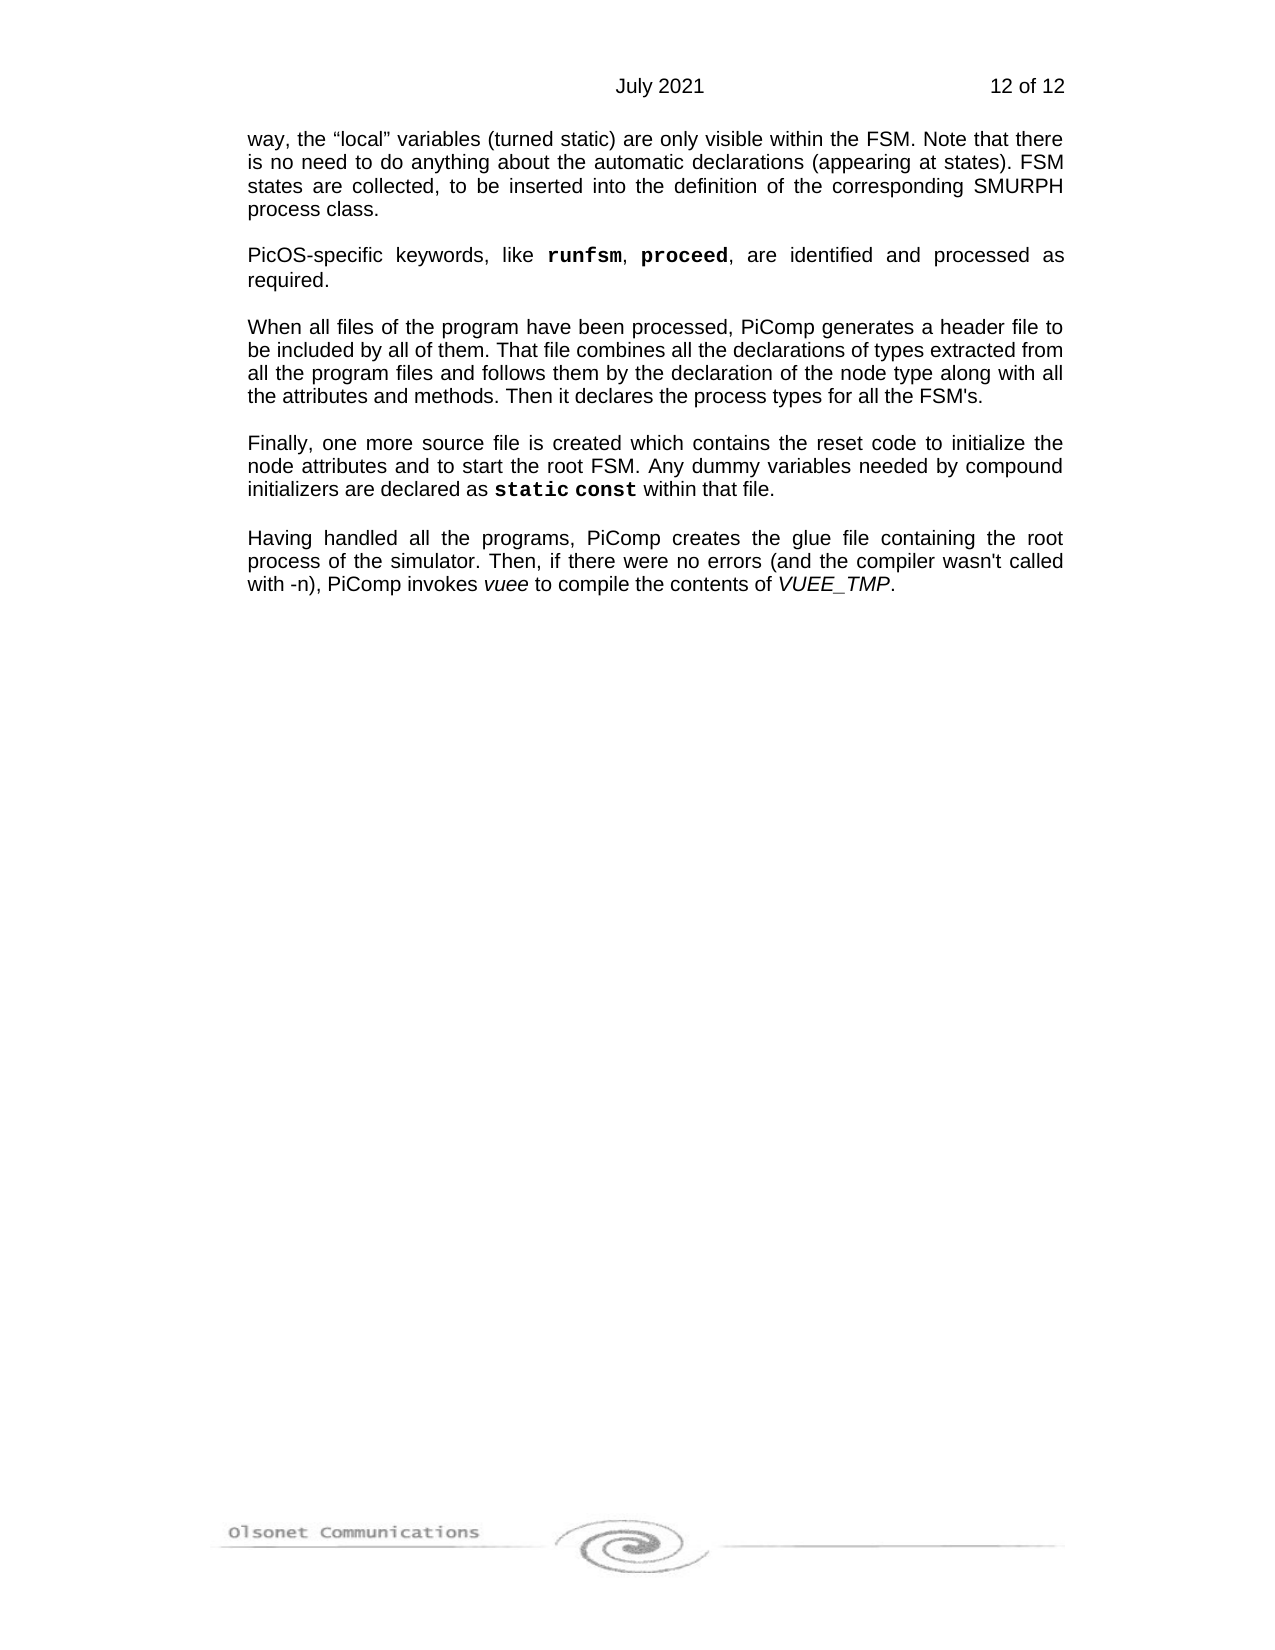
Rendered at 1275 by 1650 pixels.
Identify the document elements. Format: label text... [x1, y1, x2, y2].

text way, the “local” variables (turned static) are only visible within the FSM. Note that there is no need to do anything about the automatic declarations (appearing at states). FSM states are collected, to be inserted into the definition of the corresponding SMURPH process class. [247, 128, 1065, 221]
picture [210, 1504, 1065, 1596]
text Finally, one more source file is created which contains the reset code to initialize the node attributes and to start the root FSM. Any dummy variables needed by compound initializers are declared as static const within that file. [247, 432, 1065, 503]
text When all files of the program have been processed, PiComp generates a header file to be included by all of them. That file combines all the declarations of types extracted from all the program files and follows them by the declaration of the node type along with all the attributes and methods. Then it declares the process types for all the FSM's. [247, 315, 1065, 408]
text PicOS-specific keywords, like runfsm, proceed, are identified and processed as required. [247, 244, 1065, 292]
text Having handled all the programs, PiComp creates the glue file containing the root process of the simulator. Then, if there were no errors (and the compiler wasn't called with -n), PiComp invokes vuee to compile the contents of VUEE_TMP. [247, 526, 1065, 596]
